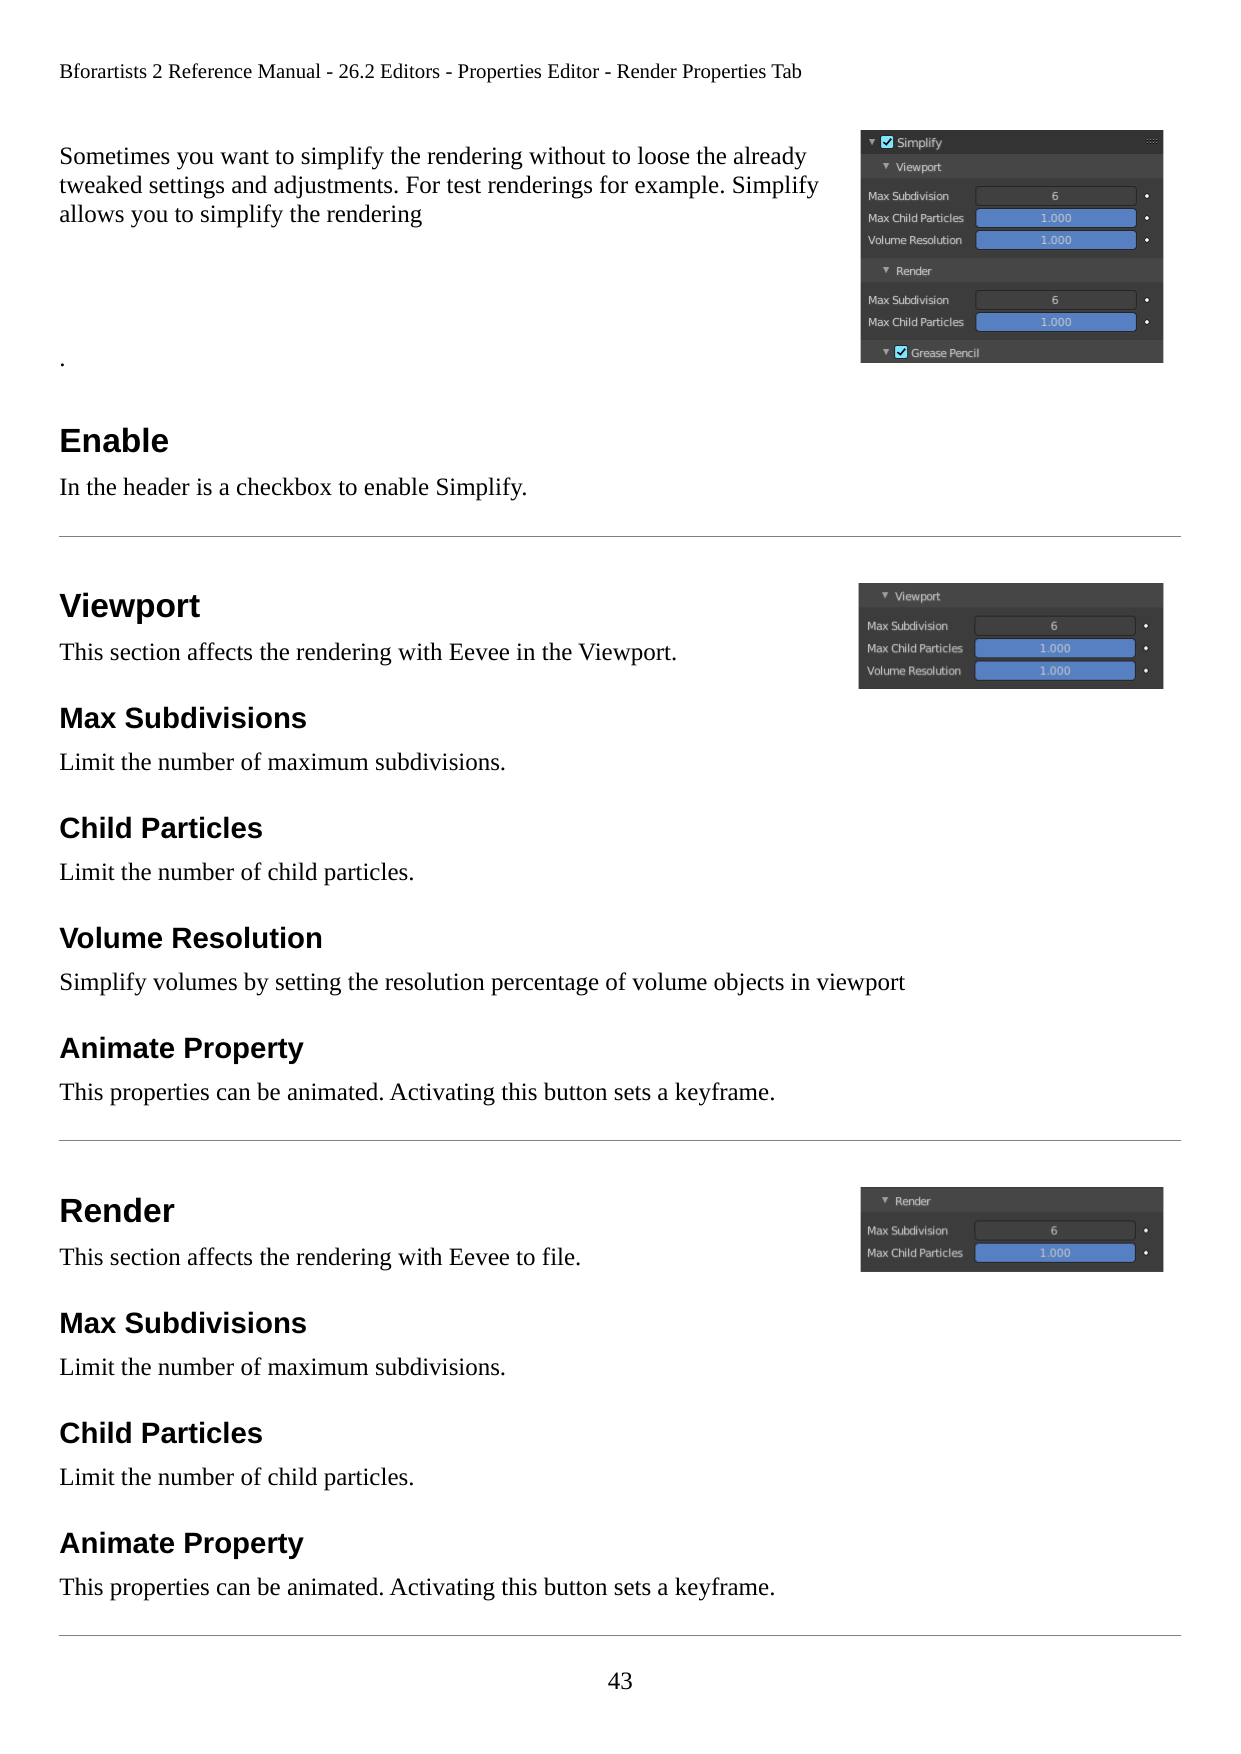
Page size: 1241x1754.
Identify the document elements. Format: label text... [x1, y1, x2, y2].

text Limit the number of maximum subdivisions. [59, 747, 1181, 776]
text Limit the number of maximum subdivisions. [59, 1352, 1181, 1381]
subtitle Animate Property [59, 1526, 1181, 1559]
text Limit the number of child particles. [59, 1462, 1181, 1491]
text Sometimes you want to simplify the rendering without to loose the already tweaked settings and adjustments. For test renderings for example. Simplify allows you to simplify the rendering [59, 141, 860, 228]
subtitle Render [59, 1191, 860, 1229]
text In the header is a checkbox to enable Simplify. [59, 472, 1181, 501]
subtitle Enable [59, 421, 1181, 459]
text This properties can be animated. Activating this button sets a keyframe. [59, 1077, 1181, 1106]
subtitle Child Particles [59, 811, 1181, 844]
text Simplify volumes by setting the resolution percentage of volume objects in viewport [59, 967, 1181, 996]
text This section affects the rendering with Eevee in the Viewport. [59, 637, 858, 666]
subtitle Child Particles [59, 1416, 1181, 1449]
picture [858, 583, 1164, 689]
subtitle Viewport [59, 586, 858, 625]
subtitle [1164, 1191, 1181, 1229]
picture [860, 1187, 1164, 1272]
text This properties can be animated. Activating this button sets a keyframe. [59, 1572, 1181, 1601]
subtitle [1164, 586, 1181, 625]
subtitle Animate Property [59, 1031, 1181, 1064]
text . [59, 343, 1181, 371]
text Limit the number of child particles. [59, 857, 1181, 886]
subtitle Max Subdivisions [59, 701, 1181, 735]
picture [860, 130, 1164, 363]
text This section affects the rendering with Eevee to file. [59, 1242, 860, 1271]
subtitle Max Subdivisions [59, 1306, 1181, 1339]
subtitle Volume Resolution [59, 921, 1181, 954]
